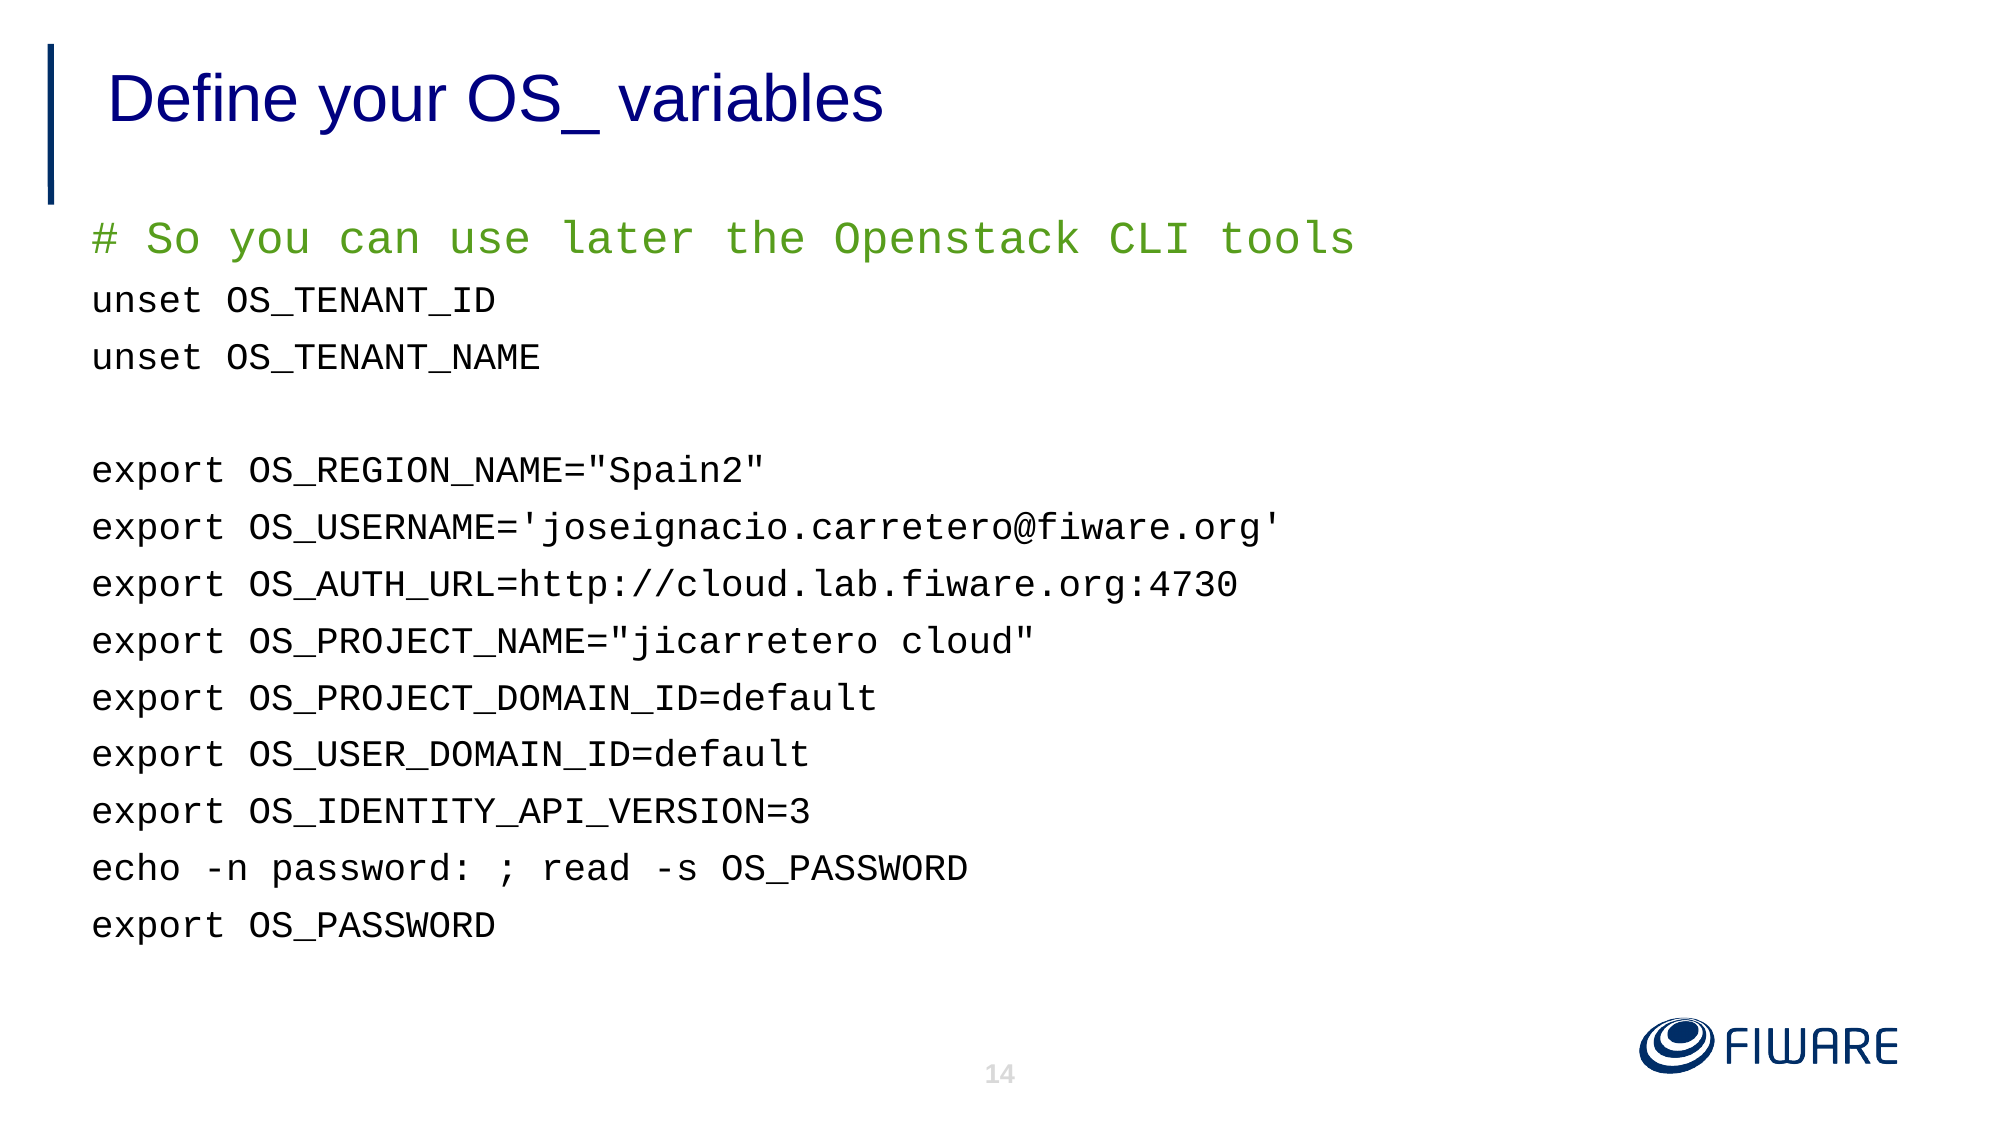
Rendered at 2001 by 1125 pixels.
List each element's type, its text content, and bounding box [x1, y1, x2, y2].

text_box # So you can use later the Openstack CLI tools unset OS_TENANT_ID unset OS_TENANT_NAME export OS_REGION_NAME="Spain2" export OS_USERNAME='joseignacio.carretero@fiware.org' export OS_AUTH_URL=http://cloud.lab.fiware.org:4730 export OS_PROJECT_NAME="jicarretero cloud" export OS_PROJECT_DOMAIN_ID=default export OS_USER_DOMAIN_ID=default export OS_IDENTITY_API_VERSION=3 echo -n password: ; read -s OS_PASSWORD export OS_PASSWORD [76, 200, 1902, 1014]
title Define your OS_ variables [92, 47, 1704, 189]
picture [1635, 1012, 1905, 1077]
slide_number [887, 1042, 1113, 1103]
